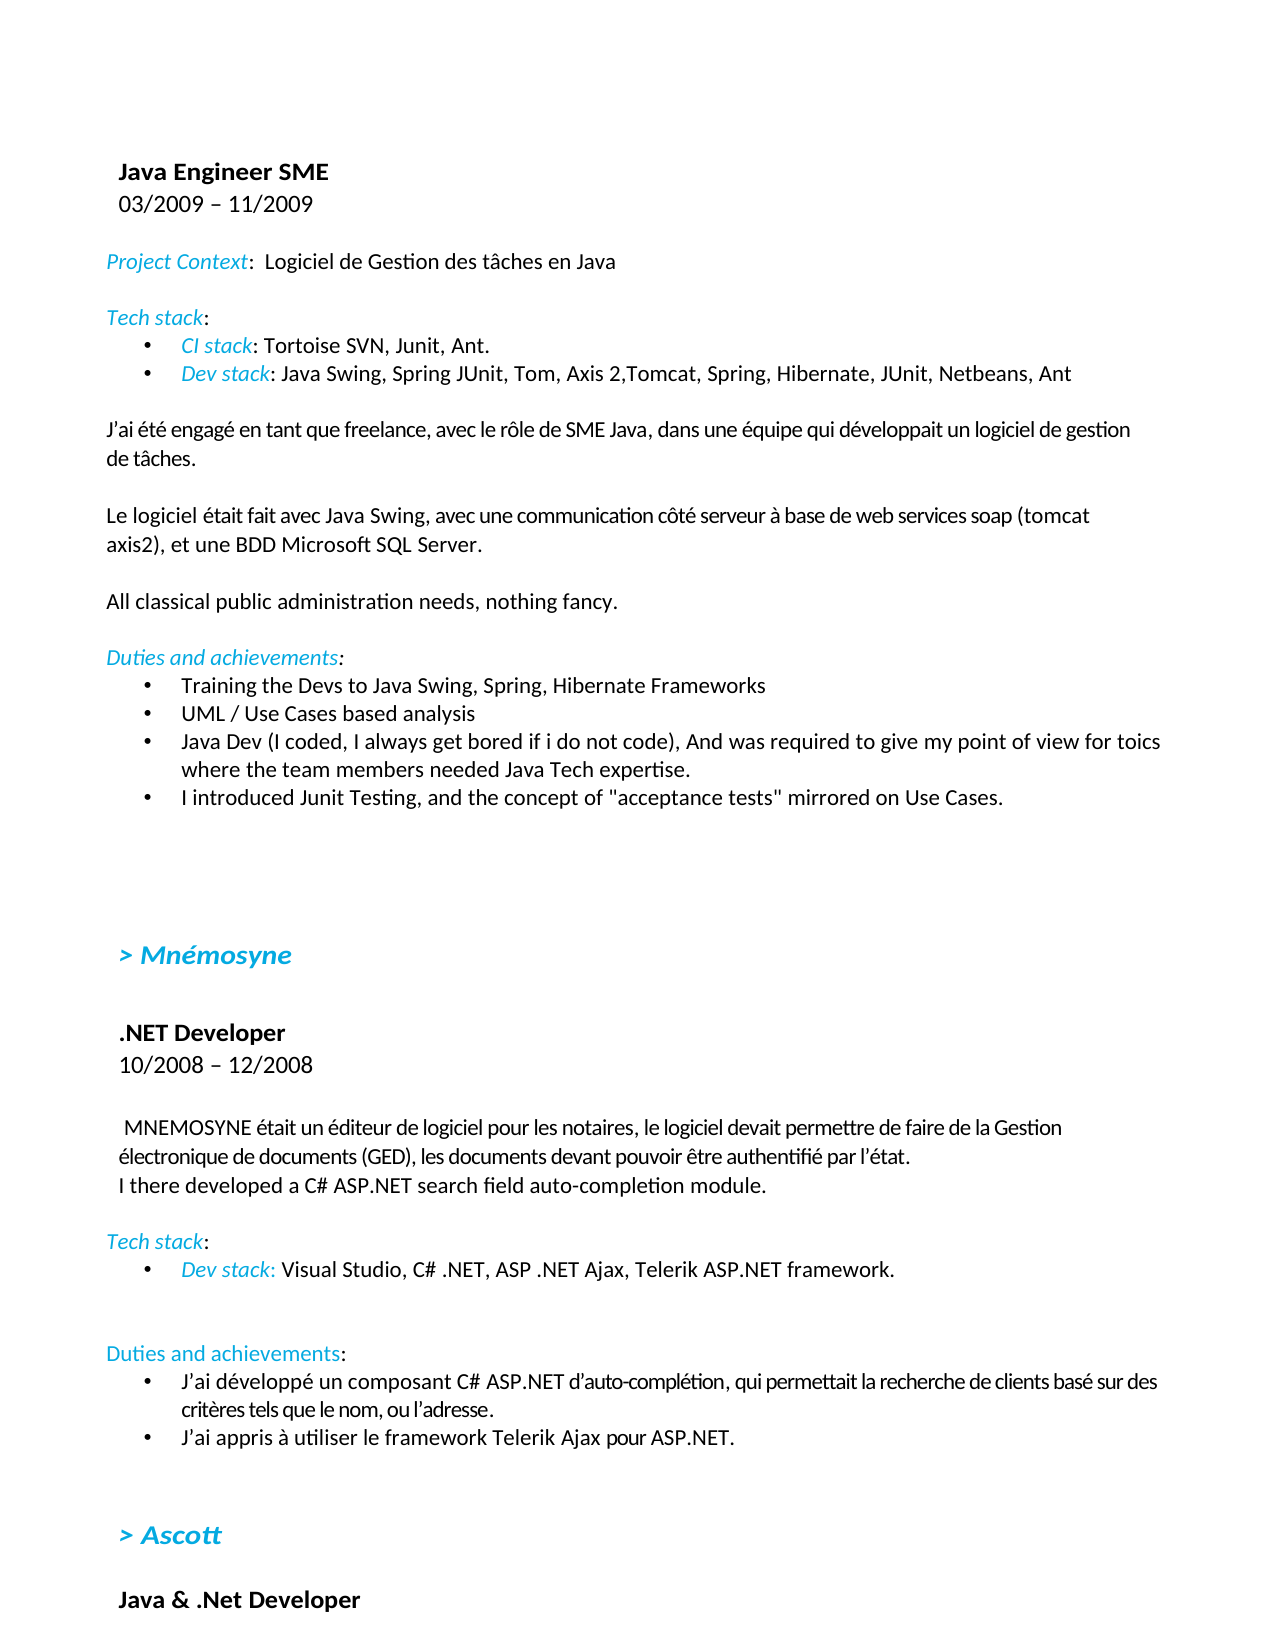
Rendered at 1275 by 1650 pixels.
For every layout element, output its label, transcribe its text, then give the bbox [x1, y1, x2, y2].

text 03/2009 – 11/2009 [118, 188, 1169, 219]
subtitle > Ascott [118, 1518, 1169, 1551]
text MNEMOSYNE était un éditeur de logiciel pour les notaires, le logiciel devait permettre de faire de la Gestion électronique de documents (GED), les documents devant pouvoir être authentifié par l’état. [118, 1113, 1169, 1170]
text Project Context: Logiciel de Gestion des tâches en Java [106, 247, 1169, 275]
list Dev stack: Visual Studio, C# .NET, ASP .NET Ajax, Telerik ASP.NET framework. [144, 1255, 1169, 1283]
list Dev stack: Java Swing, Spring JUnit, Tom, Axis 2,Tomcat, Spring, Hibernate, JUnit, Netbeans, Ant [144, 359, 1169, 387]
list J’ai appris à utiliser le framework Telerik Ajax pour ASP.NET. [144, 1423, 1169, 1451]
text Tech stack: [106, 303, 1169, 331]
text Tech stack: [106, 1227, 1169, 1255]
text Duties and achievements: [106, 1339, 1169, 1367]
text .NET Developer [118, 1018, 1169, 1048]
list Training the Devs to Java Swing, Spring, Hibernate Frameworks [144, 671, 1169, 699]
list Java Dev (I coded, I always get bored if i do not code), And was required to give my point of view for toics where the team members needed Java Tech expertise. [144, 727, 1169, 783]
list CI stack: Tortoise SVN, Junit, Ant. [144, 331, 1169, 359]
text 10/2008 – 12/2008 [118, 1049, 1169, 1080]
list I introduced Junit Testing, and the concept of "acceptance tests" mirrored on Use Cases. [144, 783, 1169, 811]
text I there developed a C# ASP.NET search field auto-completion module. [118, 1171, 1169, 1199]
text J’ai été engagé en tant que freelance, avec le rôle de SME Java, dans une équipe qui développait un logiciel de gestion de tâches. [106, 415, 1151, 472]
text Le logiciel était fait avec Java Swing, avec une communication côté serveur à base de web services soap (tomcat axis2), et une BDD Microsoft SQL Server. [106, 501, 1151, 558]
list UML / Use Cases based analysis [144, 699, 1169, 727]
text Java Engineer SME [118, 156, 1169, 187]
subtitle > Mnémosyne [118, 938, 1169, 971]
text Java & .Net Developer [118, 1584, 1169, 1614]
text Duties and achievements: [106, 643, 1169, 671]
text All classical public administration needs, nothing fancy. [106, 587, 1169, 615]
list J’ai développé un composant C# ASP.NET d’auto-complétion, qui permettait la recherche de clients basé sur des critères tels que le nom, ou l’adresse. [144, 1367, 1169, 1423]
